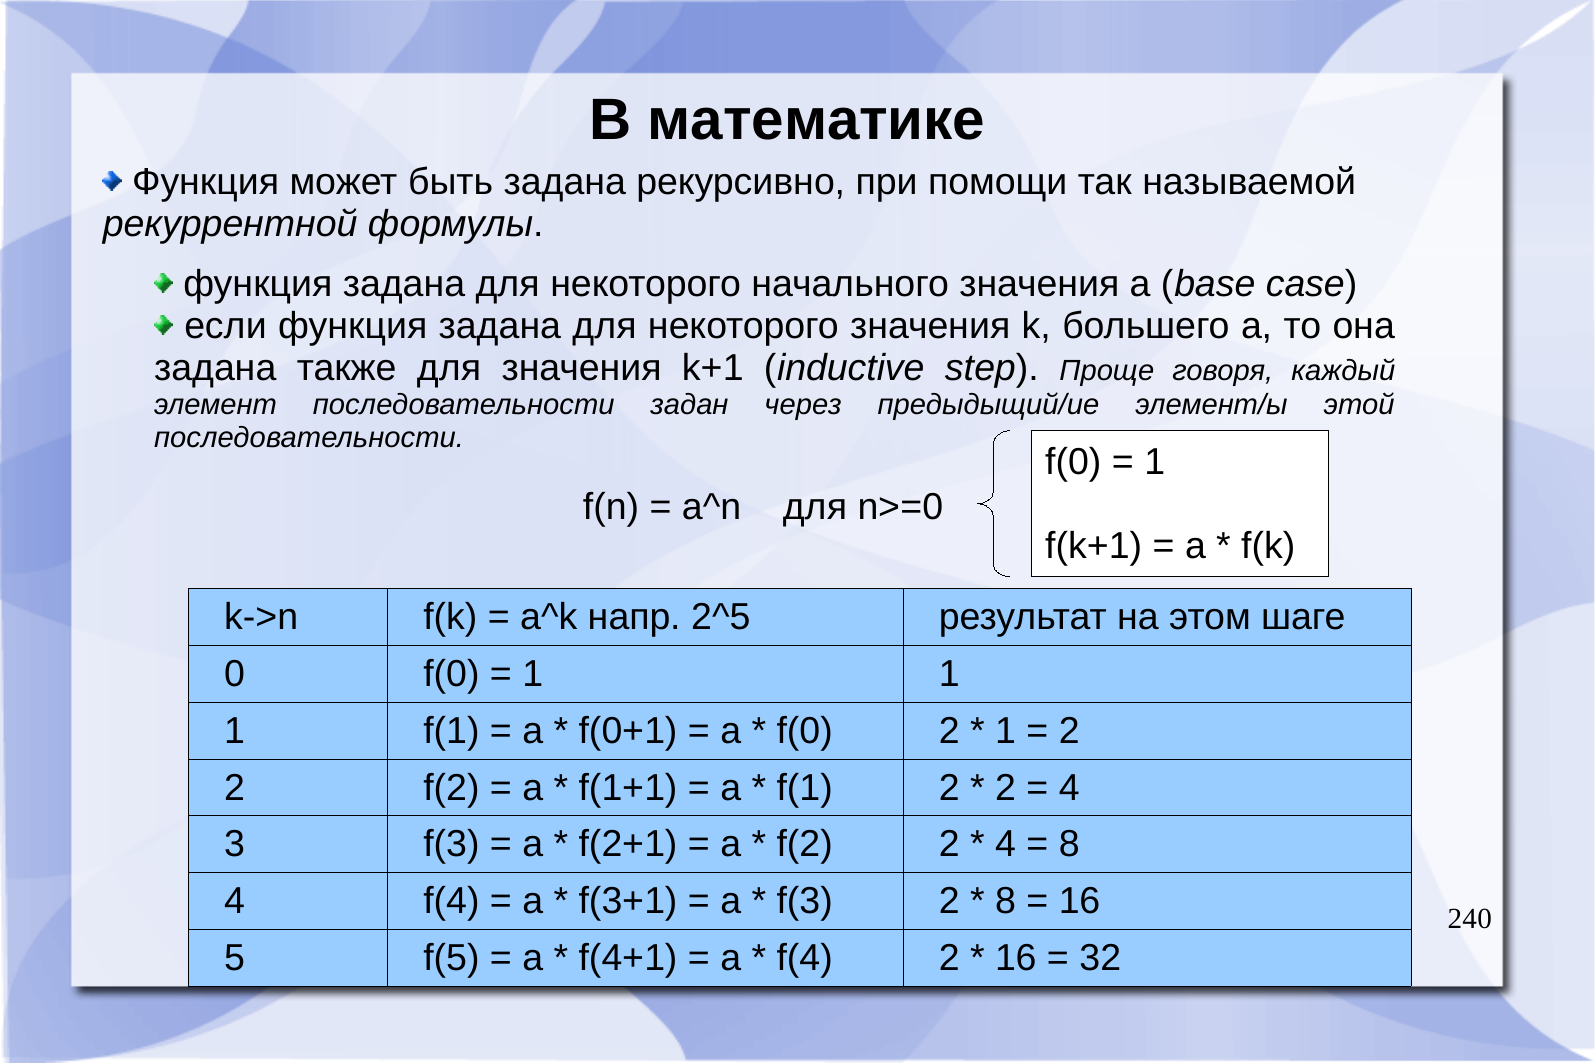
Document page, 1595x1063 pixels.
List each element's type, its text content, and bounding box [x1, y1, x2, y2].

table_cell 2 * 2 = 4 [904, 760, 1411, 815]
table_cell 2 * 8 = 16 [904, 873, 1411, 929]
table_cell 2 [189, 760, 387, 815]
table_header f(k) = a^k напр. 2^5 [388, 589, 903, 645]
table_cell 3 [189, 816, 387, 872]
text_box f(0) = 1 f(k+1) = a * f(k) [1031, 430, 1329, 577]
text_box f(n) = a^n для n>=0 [568, 477, 976, 535]
table_cell 0 [189, 646, 387, 702]
table_cell f(1) = a * f(0+1) = a * f(0) [388, 703, 903, 759]
table_cell f(0) = 1 [388, 646, 903, 702]
table_cell f(5) = a * f(4+1) = a * f(4) [388, 930, 903, 986]
table_header k->n [189, 589, 387, 645]
table_cell 1 [189, 703, 387, 759]
table_cell 5 [189, 930, 387, 986]
table_cell f(2) = a * f(1+1) = a * f(1) [388, 760, 903, 815]
table_cell f(4) = a * f(3+1) = a * f(3) [388, 873, 903, 929]
table_cell 2 * 1 = 2 [904, 703, 1411, 759]
title В математике [75, 75, 1501, 164]
text_box функция задана для некоторого начального значения a (base case) если функция задана для некоторого значения k, большего a, то она задана также для значения k+1 (inductive step). Проще говоря, каждый элемент последовательности задан через предыдыщий/ие элемент/ы этой последовательности. [139, 254, 1435, 461]
table_cell 1 [904, 646, 1411, 702]
table_header результат на этом шаге [904, 589, 1411, 645]
picture [0, 0, 1595, 1063]
table_cell 4 [189, 873, 387, 929]
text_box Функция может быть задана рекурсивно, при помощи так называемой рекуррентной формулы. [88, 153, 1457, 252]
table_cell f(3) = a * f(2+1) = a * f(2) [388, 816, 903, 872]
table_cell 2 * 4 = 8 [904, 816, 1411, 872]
table_cell 2 * 16 = 32 [904, 930, 1411, 986]
